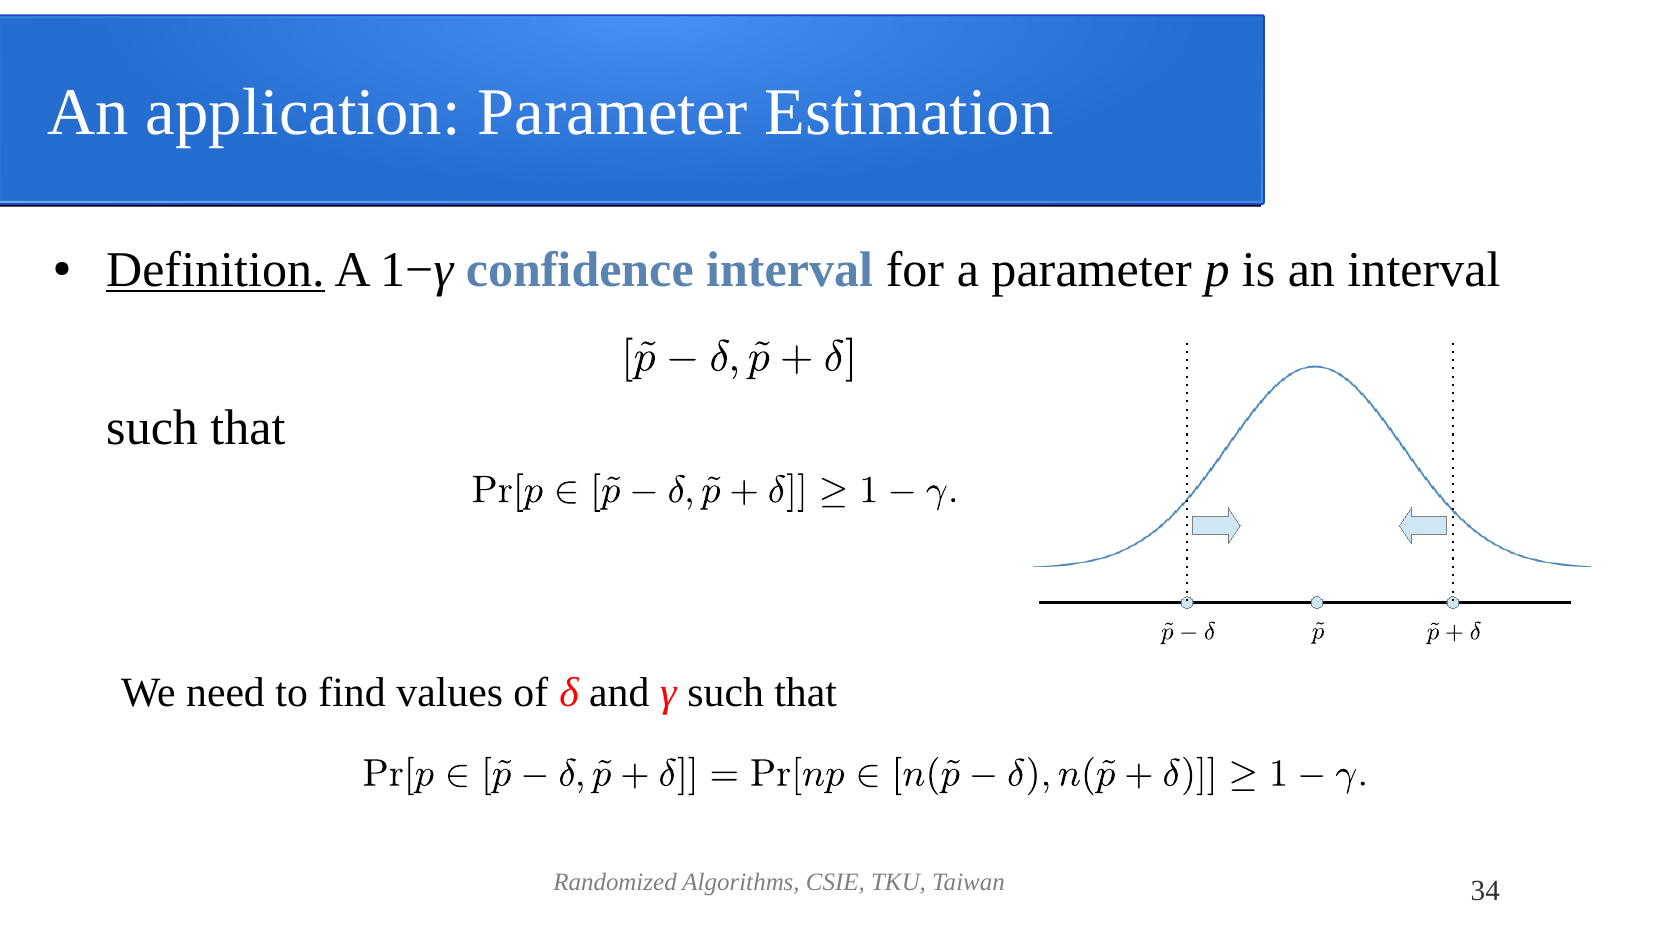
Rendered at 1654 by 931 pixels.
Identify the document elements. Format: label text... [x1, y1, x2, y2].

text_box [1181, 596, 1194, 609]
title An application: Parameter Estimation [47, 35, 1199, 189]
picture [470, 471, 957, 514]
picture [1425, 621, 1481, 645]
picture [1160, 621, 1216, 645]
picture [1033, 360, 1591, 567]
picture [619, 336, 854, 384]
picture [361, 755, 1367, 797]
text_box We need to find values of δ and γ such that [106, 661, 863, 761]
text_box [1311, 596, 1323, 609]
picture [1310, 621, 1326, 645]
text_box [1192, 507, 1241, 544]
list Definition. A 1−γ confidence interval for a parameter p is an interval such that [35, 242, 1524, 782]
text_box [1446, 596, 1459, 609]
text_box [1399, 507, 1447, 544]
